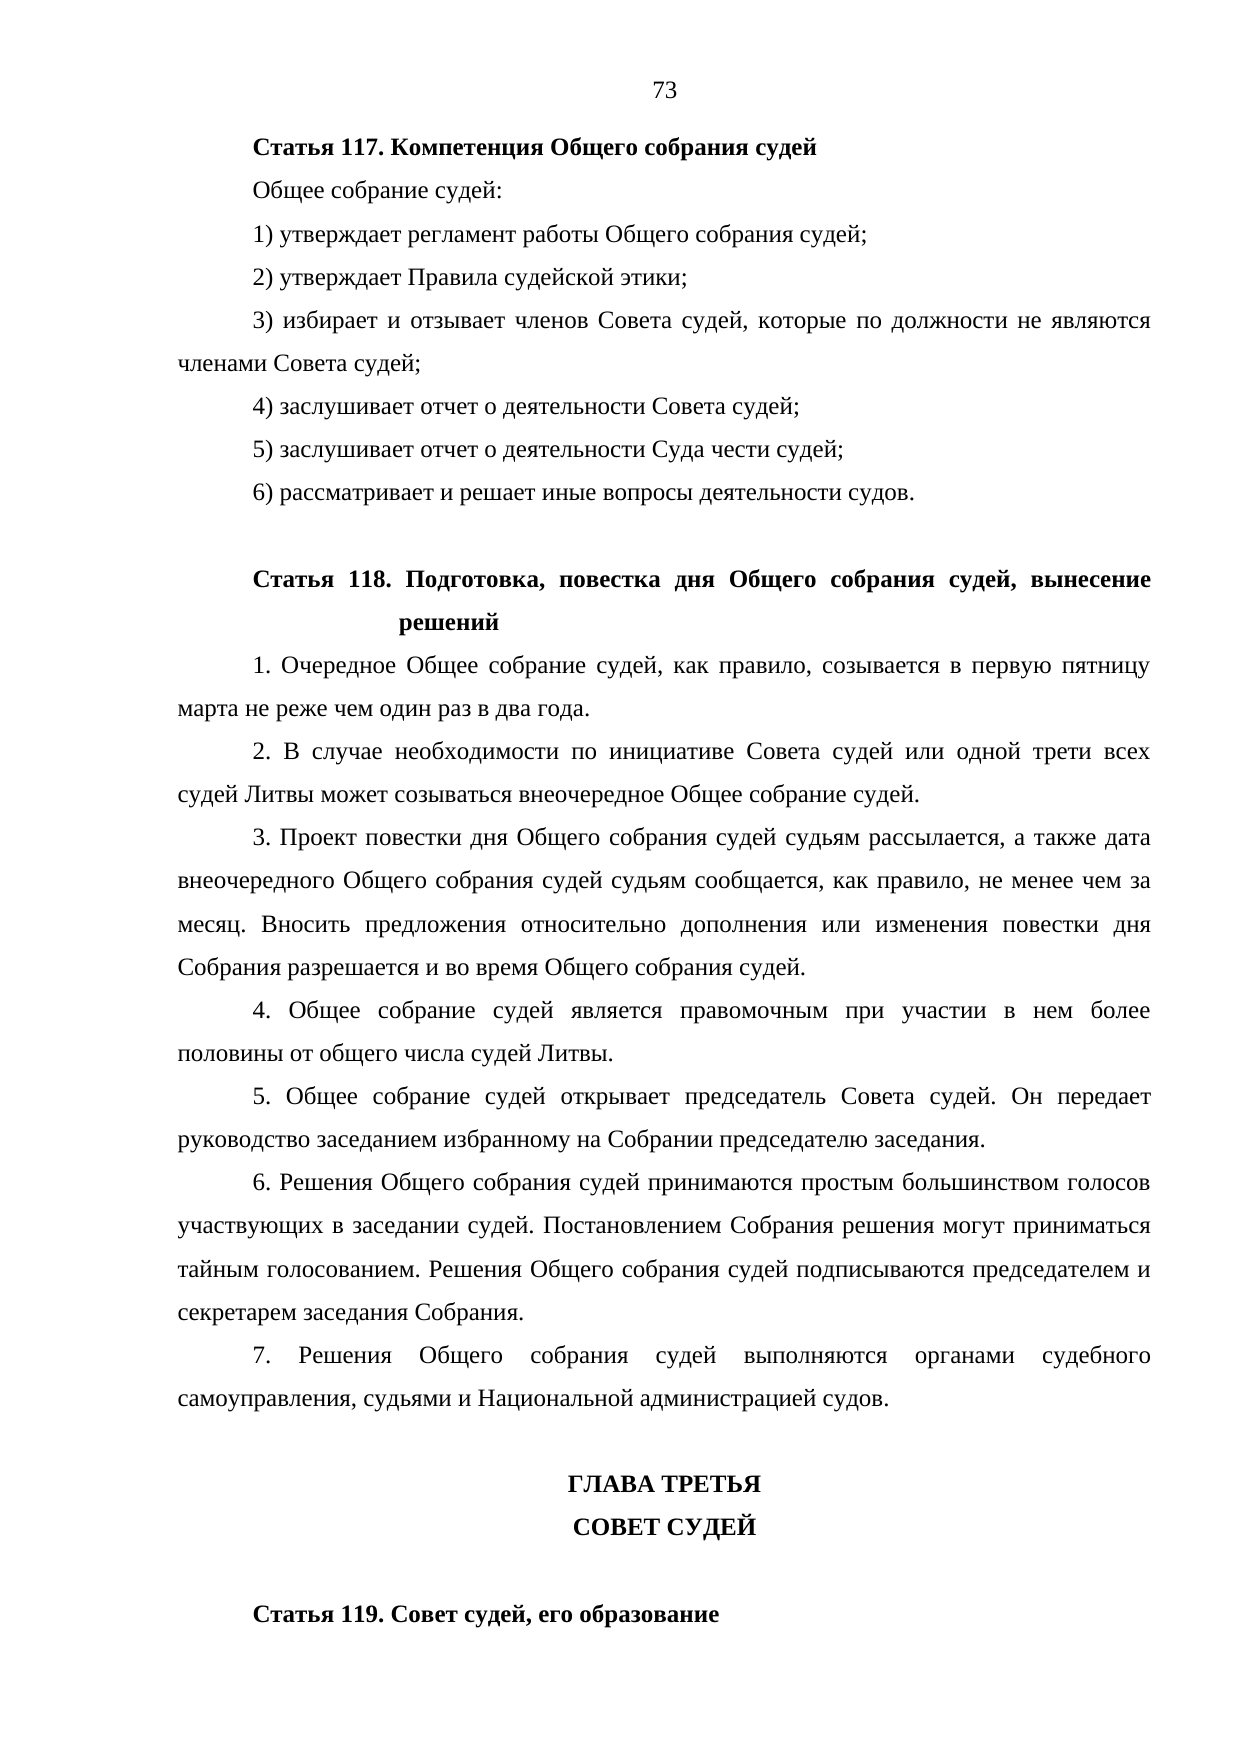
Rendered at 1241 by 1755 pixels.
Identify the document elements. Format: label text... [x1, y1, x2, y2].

text Статья 118. Подготовка, повестка дня Общего собрания судей, вынесение решений [252, 564, 1152, 636]
text 5) заслушивает отчет о деятельности Суда чести судей; [177, 434, 1152, 463]
text ГЛАВА ТРЕТЬЯ [177, 1469, 1152, 1498]
text 1) утверждает регламент работы Общего собрания судей; [177, 219, 1152, 247]
text 5. Общее собрание судей открывает председатель Совета судей. Он передает руководство заседанием избранному на Собрании председателю заседания. [177, 1081, 1152, 1153]
text 4. Общее собрание судей является правомочным при участии в нем более половины от общего числа судей Литвы. [177, 995, 1152, 1067]
text 7. Решения Общего собрания судей выполняются органами судебного самоуправления, судьями и Национальной администрацией судов. [177, 1340, 1152, 1412]
text 2. В случае необходимости по инициативе Совета судей или одной трети всех судей Литвы может созываться внеочередное Общее собрание судей. [177, 736, 1152, 808]
text Статья 117. Компетенция Общего собрания судей [177, 132, 1152, 161]
text 3) избирает и отзывает членов Совета судей, которые по должности не являются членами Совета судей; [177, 305, 1152, 377]
text Статья 119. Совет судей, его образование [177, 1599, 1152, 1627]
text 2) утверждает Правила судейской этики; [177, 262, 1152, 291]
text Общее собрание судей: [177, 176, 1152, 204]
text СОВЕТ СУДЕЙ [177, 1512, 1152, 1541]
text 4) заслушивает отчет о деятельности Совета судей; [177, 391, 1152, 420]
text 6) рассматривает и решает иные вопросы деятельности судов. [177, 477, 1152, 506]
text 1. Очередное Общее собрание судей, как правило, созывается в первую пятницу марта не реже чем один раз в два года. [177, 650, 1152, 722]
text 3. Проект повестки дня Общего собрания судей судьям рассылается, а также дата внеочередного Общего собрания судей судьям сообщается, как правило, не менее чем за месяц. Вносить предложения относительно дополнения или изменения повестки дня Собрания разрешается и во время Общего собрания судей. [177, 822, 1152, 981]
text 6. Решения Общего собрания судей принимаются простым большинством голосов участвующих в заседании судей. Постановлением Собрания решения могут приниматься тайным голосованием. Решения Общего собрания судей подписываются председателем и секретарем заседания Собрания. [177, 1167, 1152, 1326]
